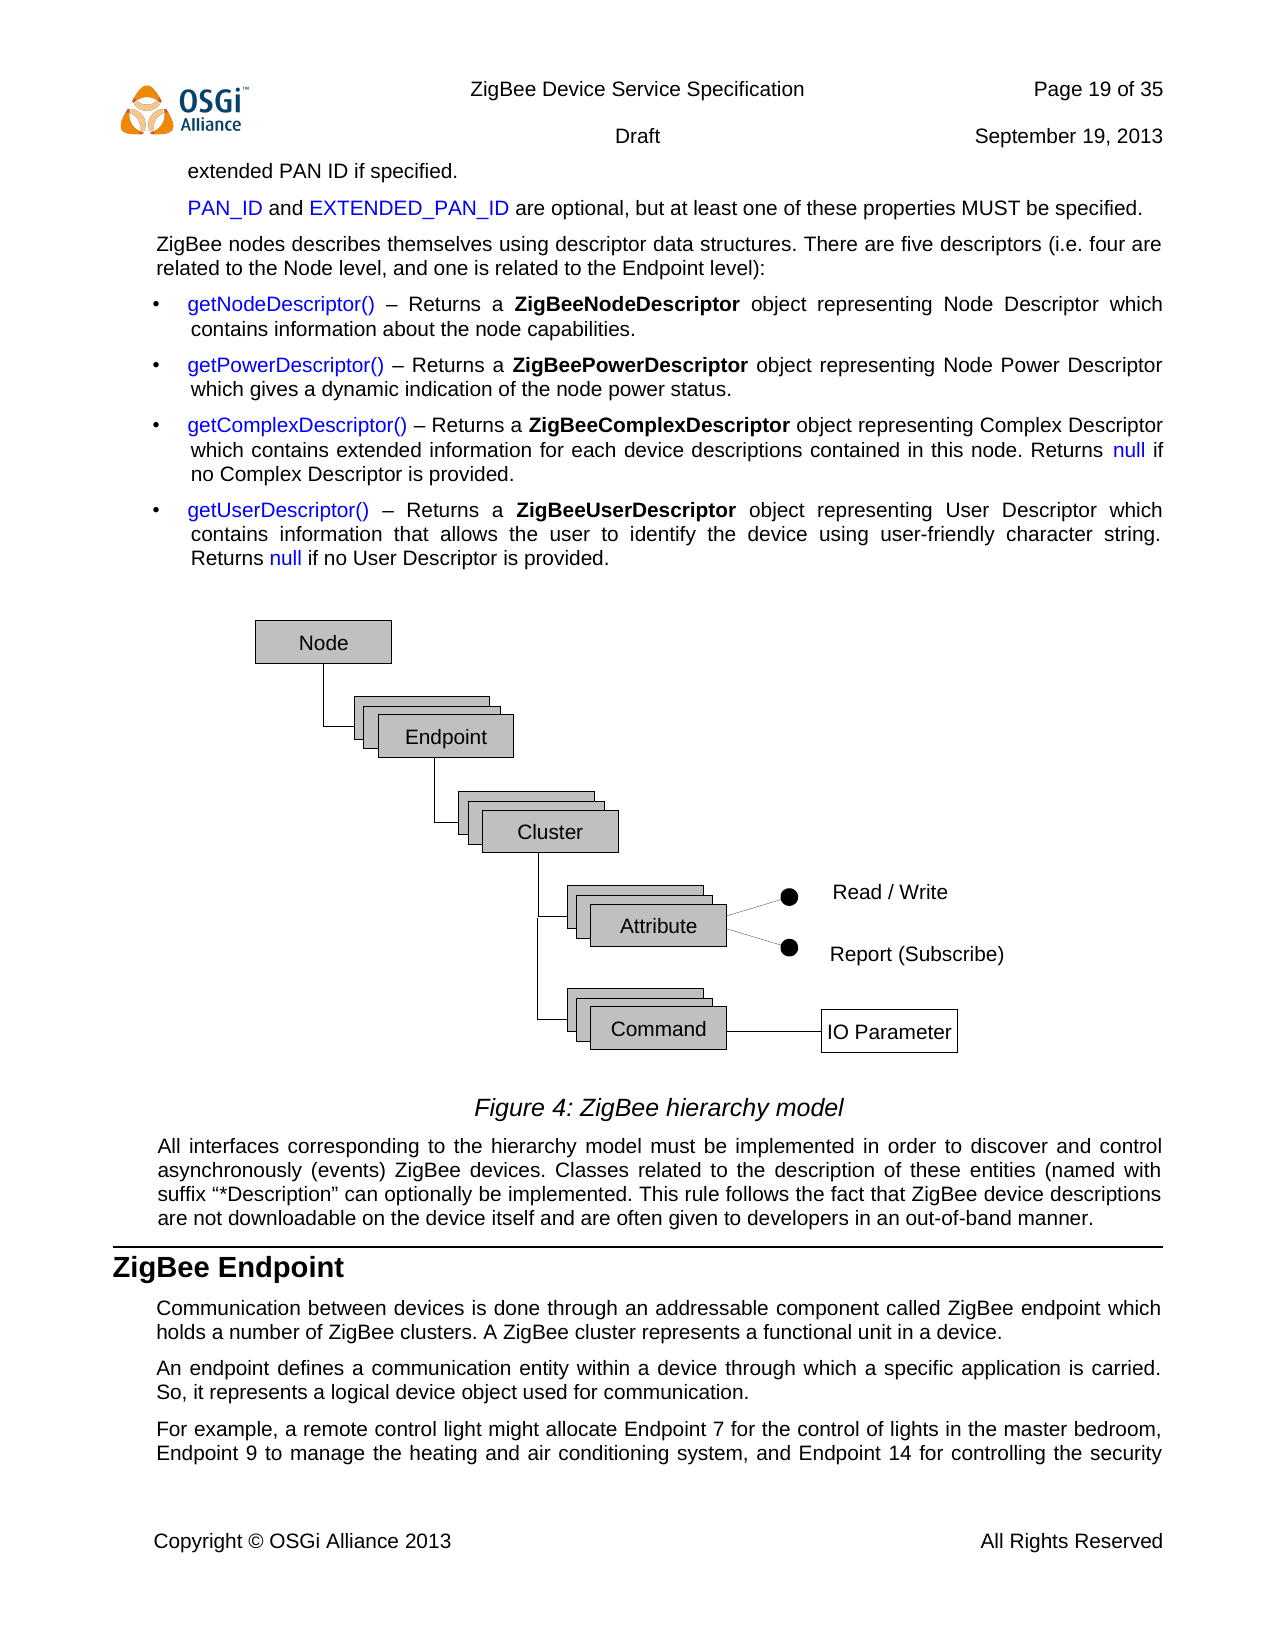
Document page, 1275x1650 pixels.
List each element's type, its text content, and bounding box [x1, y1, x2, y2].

list getUserDescriptor() – Returns a ZigBeeUserDescriptor object representing User Descriptor which contains information that allows the user to identify the device using user-friendly character string. Returns null if no User Descriptor is provided. [152, 498, 1163, 570]
text Communication between devices is done through an addressable component called ZigBee endpoint which holds a number of ZigBee clusters. A ZigBee cluster represents a functional unit in a device. [156, 1296, 1163, 1343]
text For example, a remote control light might allocate Endpoint 7 for the control of lights in the master bedroom, Endpoint 9 to manage the heating and air conditioning system, and Endpoint 14 for controlling the security [156, 1416, 1163, 1464]
list getComplexDescriptor() – Returns a ZigBeeComplexDescriptor object representing Complex Descriptor which contains extended information for each device descriptions contained in this node. Returns null if no Complex Descriptor is provided. [152, 413, 1163, 485]
text All interfaces corresponding to the hierarchy model must be implemented in order to discover and control asynchronously (events) ZigBee devices. Classes related to the description of these entities (named with suffix “*Description” can optionally be implemented. This rule follows the fact that ZigBee device descriptions are not downloadable on the device itself and are often given to developers in an out-of-band manner. [157, 1134, 1163, 1230]
subtitle ZigBee Endpoint [112, 1247, 1163, 1283]
list extended PAN ID if specified. [150, 159, 1163, 183]
list Figure 4: ZigBee hierarchy model [157, 1093, 1163, 1121]
list getNodeDescriptor() – Returns a ZigBeeNodeDescriptor object representing Node Descriptor which contains information about the node capabilities. [152, 292, 1163, 340]
picture [113, 78, 257, 142]
text An endpoint defines a communication entity within a device through which a specific application is carried. So, it represents a logical device object used for communication. [156, 1356, 1163, 1404]
list PAN_ID and EXTENDED_PAN_ID are optional, but at least one of these properties MUST be specified. [150, 195, 1163, 219]
text ZigBee nodes describes themselves using descriptor data structures. There are five descriptors (i.e. four are related to the Node level, and one is related to the Endpoint level): [156, 232, 1163, 280]
list getPowerDescriptor() – Returns a ZigBeePowerDescriptor object representing Node Power Descriptor which gives a dynamic indication of the node power status. [152, 353, 1163, 401]
